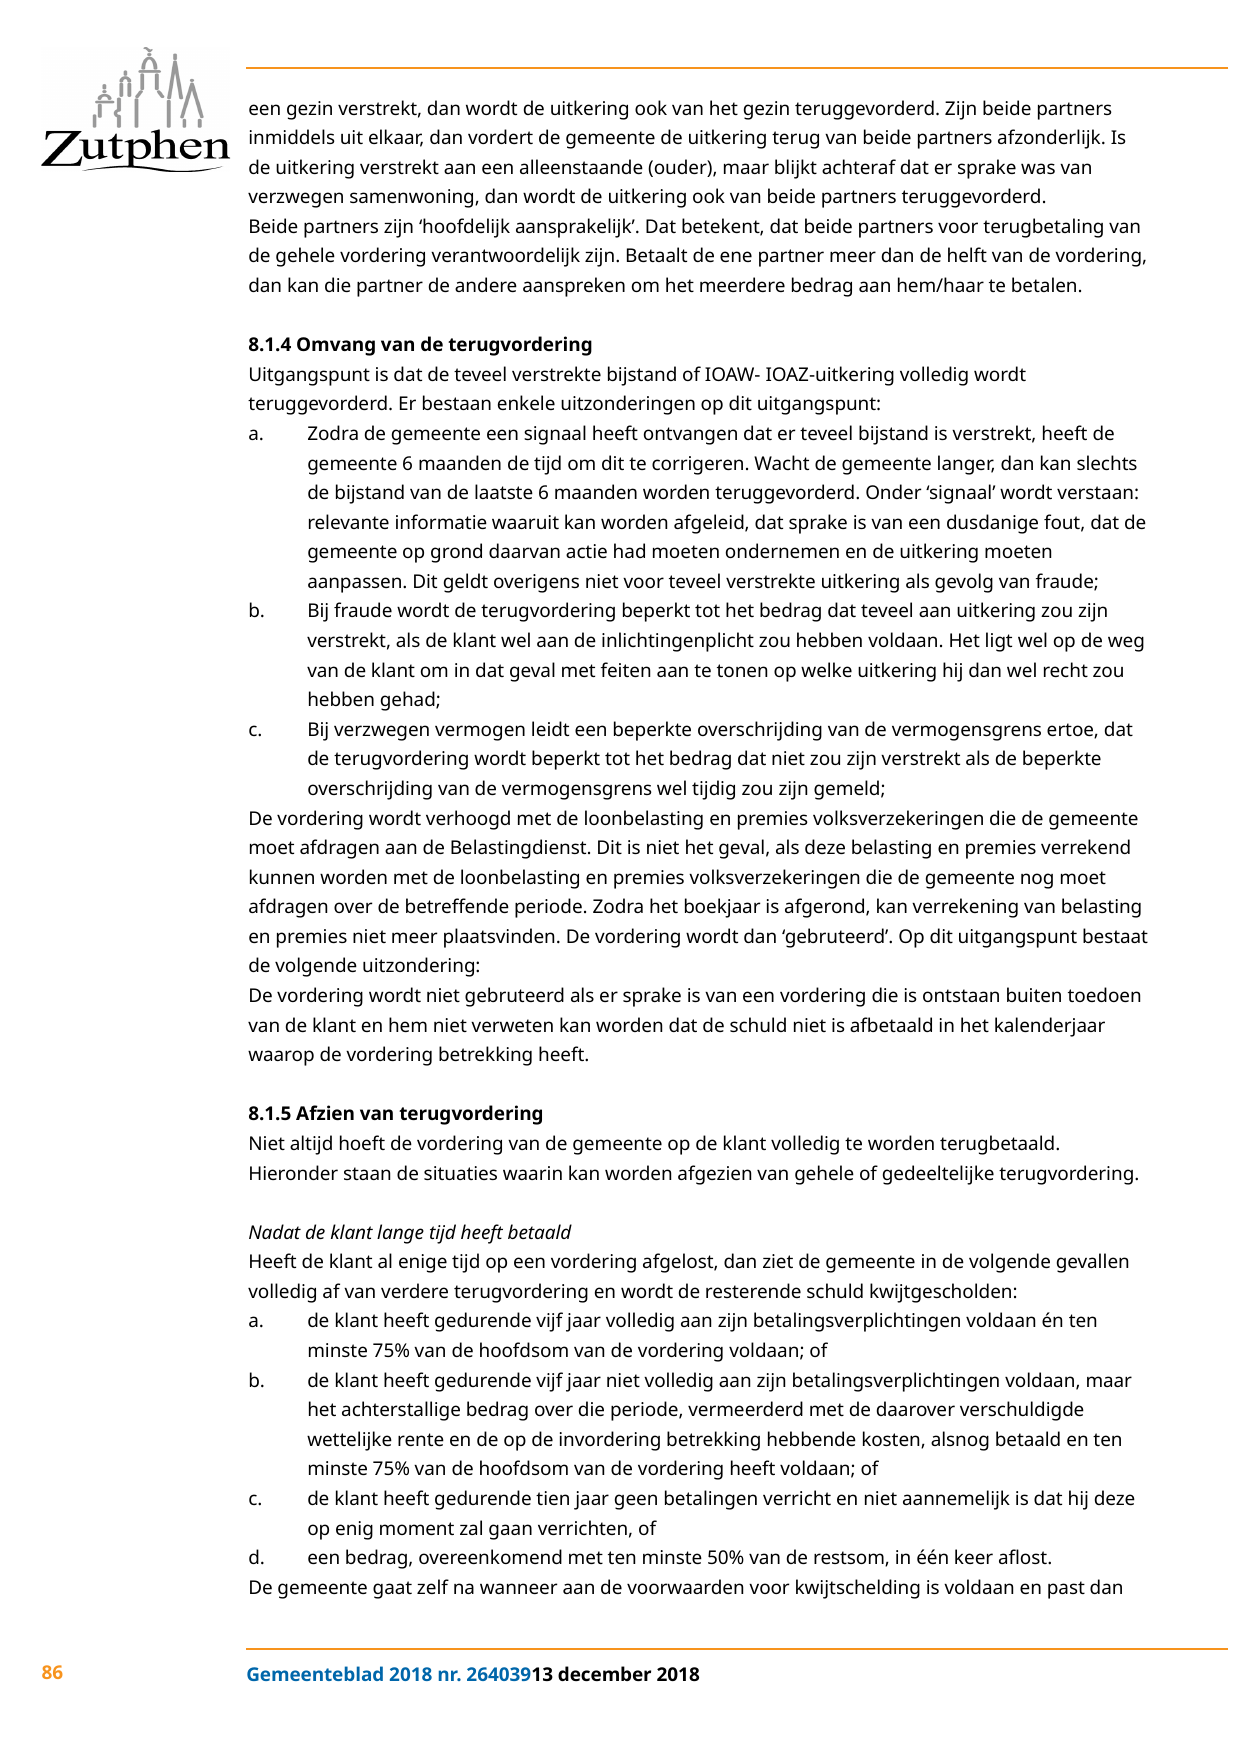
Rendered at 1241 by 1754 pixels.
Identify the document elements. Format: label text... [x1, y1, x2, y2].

text Beide partners zijn ‘hoofdelijk aansprakelijk’. Dat betekent, dat beide partners voor terugbetaling van de gehele vordering verantwoordelijk zijn. Betaalt de ene partner meer dan de helft van de vordering, dan kan die partner de andere aanspreken om het meerdere bedrag aan hem/haar te betalen. [248, 213, 1152, 298]
text 8.1.5 Afzien van terugvordering [248, 1101, 1152, 1126]
text Nadat de klant lange tijd heeft betaald [248, 1219, 1152, 1245]
text een gezin verstrekt, dan wordt de uitkering ook van het gezin teruggevorderd. Zijn beide partners inmiddels uit elkaar, dan vordert de gemeente de uitkering terug van beide partners afzonderlijk. Is de uitkering verstrekt aan een alleenstaande (ouder), maar blijkt achteraf dat er sprake was van verzwegen samenwoning, dan wordt de uitkering ook van beide partners teruggevorderd. [248, 95, 1152, 209]
text De gemeente gaat zelf na wanneer aan de voorwaarden voor kwijtschelding is voldaan en past dan [248, 1574, 1152, 1600]
list de klant heeft gedurende vijf jaar volledig aan zijn betalingsverplichtingen voldaan én ten minste 75% van de hoofdsom van de vordering voldaan; of [248, 1308, 1152, 1363]
list de klant heeft gedurende vijf jaar niet volledig aan zijn betalingsverplichtingen voldaan, maar het achterstallige bedrag over die periode, vermeerderd met de daarover verschuldigde wettelijke rente en de op de invordering betrekking hebbende kosten, alsnog betaald en ten minste 75% van de hoofdsom van de vordering heeft voldaan; of [248, 1367, 1152, 1481]
list de klant heeft gedurende tien jaar geen betalingen verricht en niet aannemelijk is dat hij deze op enig moment zal gaan verrichten, of [248, 1485, 1152, 1541]
text De vordering wordt verhoogd met de loonbelasting en premies volksverzekeringen die de gemeente moet afdragen aan de Belastingdienst. Dit is niet het geval, als deze belasting en premies verrekend kunnen worden met de loonbelasting en premies volksverzekeringen die de gemeente nog moet afdragen over de betreffende periode. Zodra het boekjaar is afgerond, kan verrekening van belasting en premies niet meer plaatsvinden. De vordering wordt dan ‘gebruteerd’. Op dit uitgangspunt bestaat de volgende uitzondering: [248, 805, 1152, 978]
text Uitgangspunt is dat de teveel verstrekte bijstand of IOAW- IOAZ-uitkering volledig wordt teruggevorderd. Er bestaan enkele uitzonderingen op dit uitgangspunt: [248, 361, 1152, 416]
text 8.1.4 Omvang van de terugvordering [248, 331, 1152, 357]
picture [41, 47, 231, 172]
list Bij verzwegen vermogen leidt een beperkte overschrijding van de vermogensgrens ertoe, dat de terugvordering wordt beperkt tot het bedrag dat niet zou zijn verstrekt als de beperkte overschrijding van de vermogensgrens wel tijdig zou zijn gemeld; [248, 716, 1152, 801]
list Bij fraude wordt de terugvordering beperkt tot het bedrag dat teveel aan uitkering zou zijn verstrekt, als de klant wel aan de inlichtingenplicht zou hebben voldaan. Het ligt wel op de weg van de klant om in dat geval met feiten aan te tonen op welke uitkering hij dan wel recht zou hebben gehad; [248, 598, 1152, 712]
text Niet altijd hoeft de vordering van de gemeente op de klant volledig te worden terugbetaald. Hieronder staan de situaties waarin kan worden afgezien van gehele of gedeeltelijke terugvordering. [248, 1130, 1152, 1186]
text Heeft de klant al enige tijd op een vordering afgelost, dan ziet de gemeente in de volgende gevallen volledig af van verdere terugvordering en wordt de resterende schuld kwijtgescholden: [248, 1248, 1152, 1304]
list een bedrag, overeenkomend met ten minste 50% van de restsom, in één keer aflost. [248, 1544, 1152, 1570]
list Zodra de gemeente een signaal heeft ontvangen dat er teveel bijstand is verstrekt, heeft de gemeente 6 maanden de tijd om dit te corrigeren. Wacht de gemeente langer, dan kan slechts de bijstand van de laatste 6 maanden worden teruggevorderd. Onder ‘signaal’ wordt verstaan: relevante informatie waaruit kan worden afgeleid, dat sprake is van een dusdanige fout, dat de gemeente op grond daarvan actie had moeten ondernemen en de uitkering moeten aanpassen. Dit geldt overigens niet voor teveel verstrekte uitkering als gevolg van fraude; [248, 420, 1152, 594]
text De vordering wordt niet gebruteerd als er sprake is van een vordering die is ontstaan buiten toedoen van de klant en hem niet verweten kan worden dat de schuld niet is afbetaald in het kalenderjaar waarop de vordering betrekking heeft. [248, 982, 1152, 1067]
